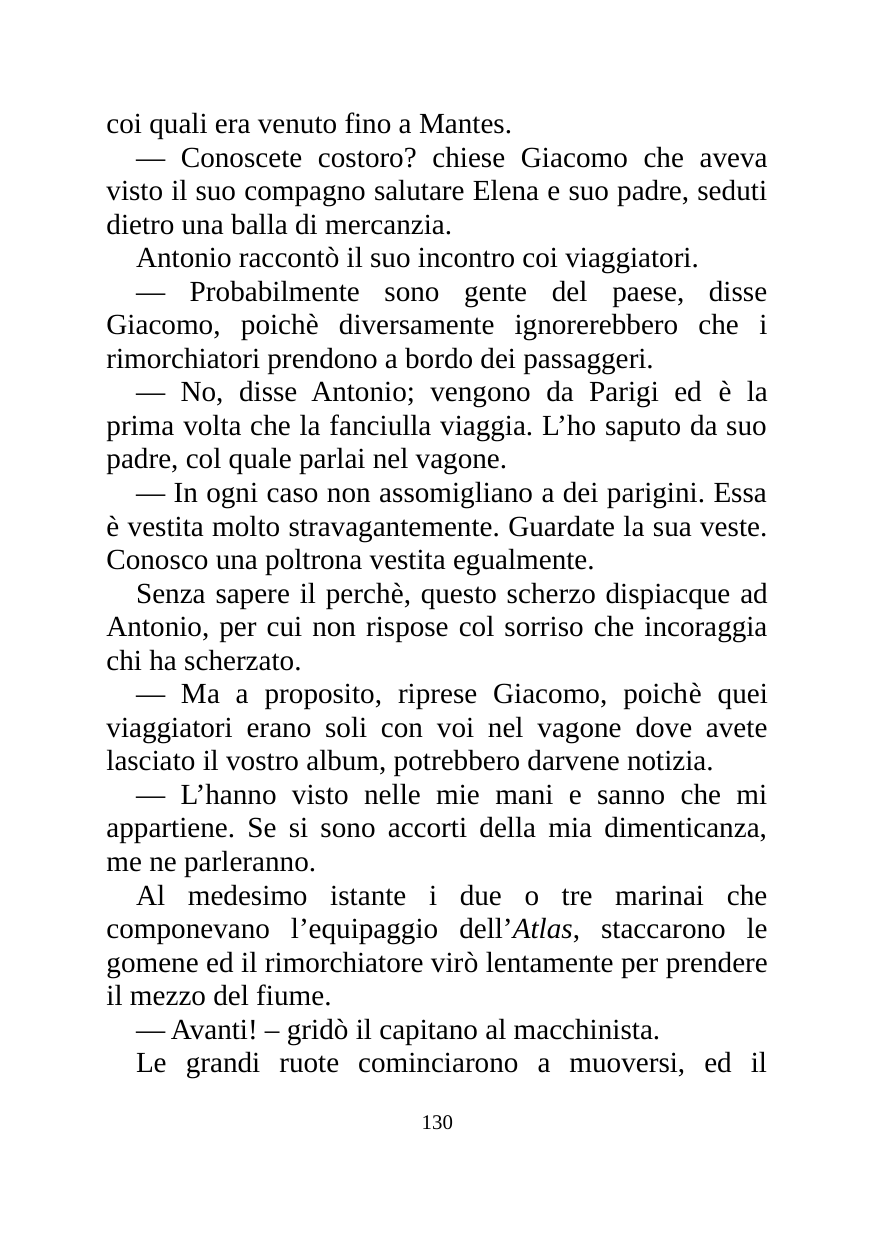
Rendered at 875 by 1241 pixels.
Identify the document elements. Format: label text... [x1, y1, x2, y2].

text — L’hanno visto nelle mie mani e sanno che mi appartiene. Se si sono accorti della mia dimenticanza, me ne parleranno. [106, 777, 768, 878]
text Al medesimo istante i due o tre marinai che componevano l’equipaggio dell’Atlas, staccarono le gomene ed il rimorchiatore virò lentamente per prendere il mezzo del fiume. [106, 878, 768, 1012]
text Antonio raccontò il suo incontro coi viaggiatori. [106, 240, 768, 274]
text — Ma a proposito, riprese Giacomo, poichè quei viaggiatori erano soli con voi nel vagone dove avete lasciato il vostro album, potrebbero darvene notizia. [106, 676, 768, 777]
text — No, disse Antonio; vengono da Parigi ed è la prima volta che la fanciulla viaggia. L’ho saputo da suo padre, col quale parlai nel vagone. [106, 374, 768, 475]
text — Avanti! – gridò il capitano al macchinista. [106, 1012, 768, 1045]
text — Probabilmente sono gente del paese, disse Giacomo, poichè diversamente ignorerebbero che i rimorchiatori prendono a bordo dei passaggeri. [106, 274, 768, 374]
text Le grandi ruote cominciarono a muoversi, ed il [106, 1045, 768, 1079]
text — Conoscete costoro? chiese Giacomo che aveva visto il suo compagno salutare Elena e suo padre, seduti dietro una balla di mercanzia. [106, 140, 768, 240]
text — In ogni caso non assomigliano a dei parigini. Essa è vestita molto stravagantemente. Guardate la sua veste. Conosco una poltrona vestita egualmente. [106, 475, 768, 576]
text coi quali era venuto fino a Mantes. [106, 106, 768, 140]
text Senza sapere il perchè, questo scherzo dispiacque ad Antonio, per cui non rispose col sorriso che incoraggia chi ha scherzato. [106, 576, 768, 676]
